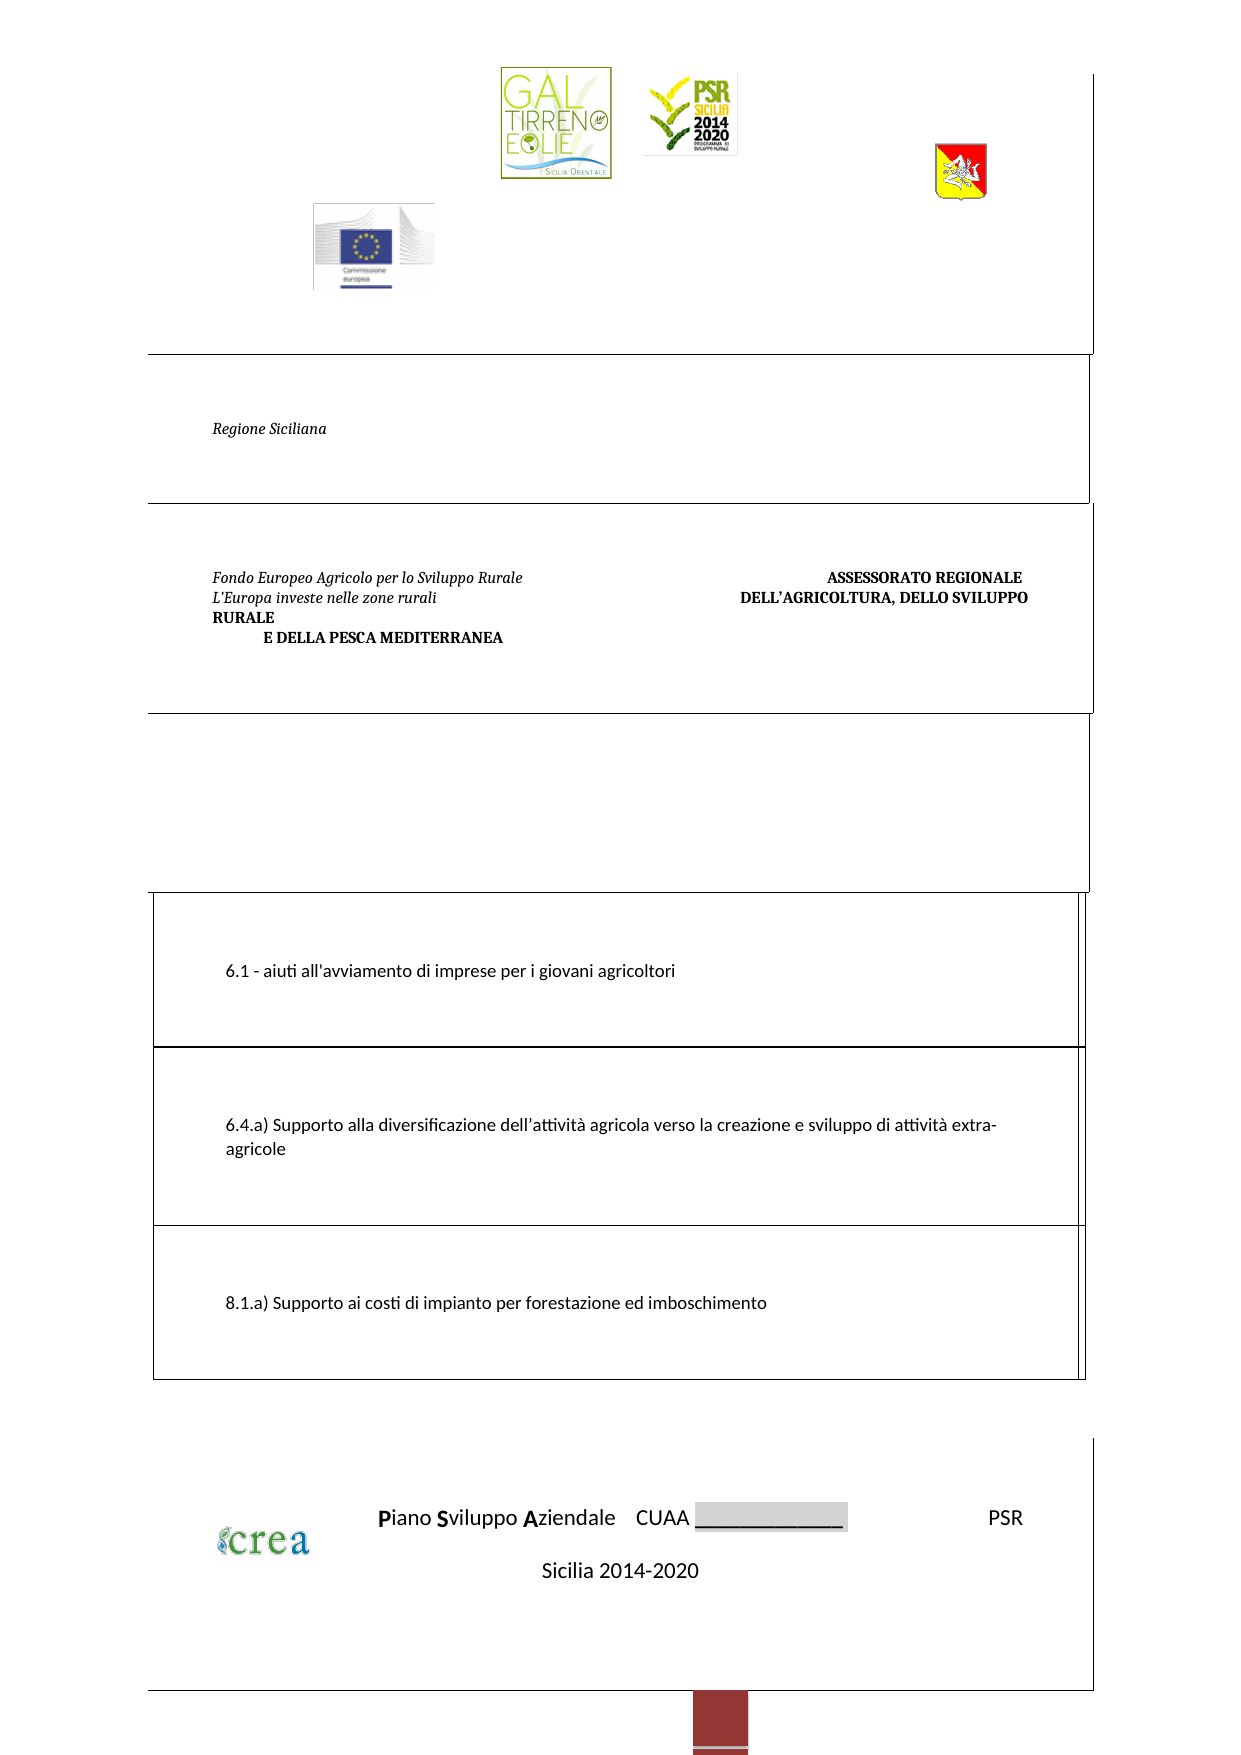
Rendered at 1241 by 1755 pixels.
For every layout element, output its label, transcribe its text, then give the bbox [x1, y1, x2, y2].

table_cell 8.1.a) Supporto ai costi di impianto per forestazione ed imboschimento [154, 1226, 1078, 1379]
table_cell 6.4.a) Supporto alla diversificazione dell’attività agricola verso la creazione e sviluppo di attività extra-agricole [154, 1048, 1078, 1225]
table_cell 6.1 - aiuti all'avviamento di imprese per i giovani agricoltori [154, 893, 1078, 1046]
